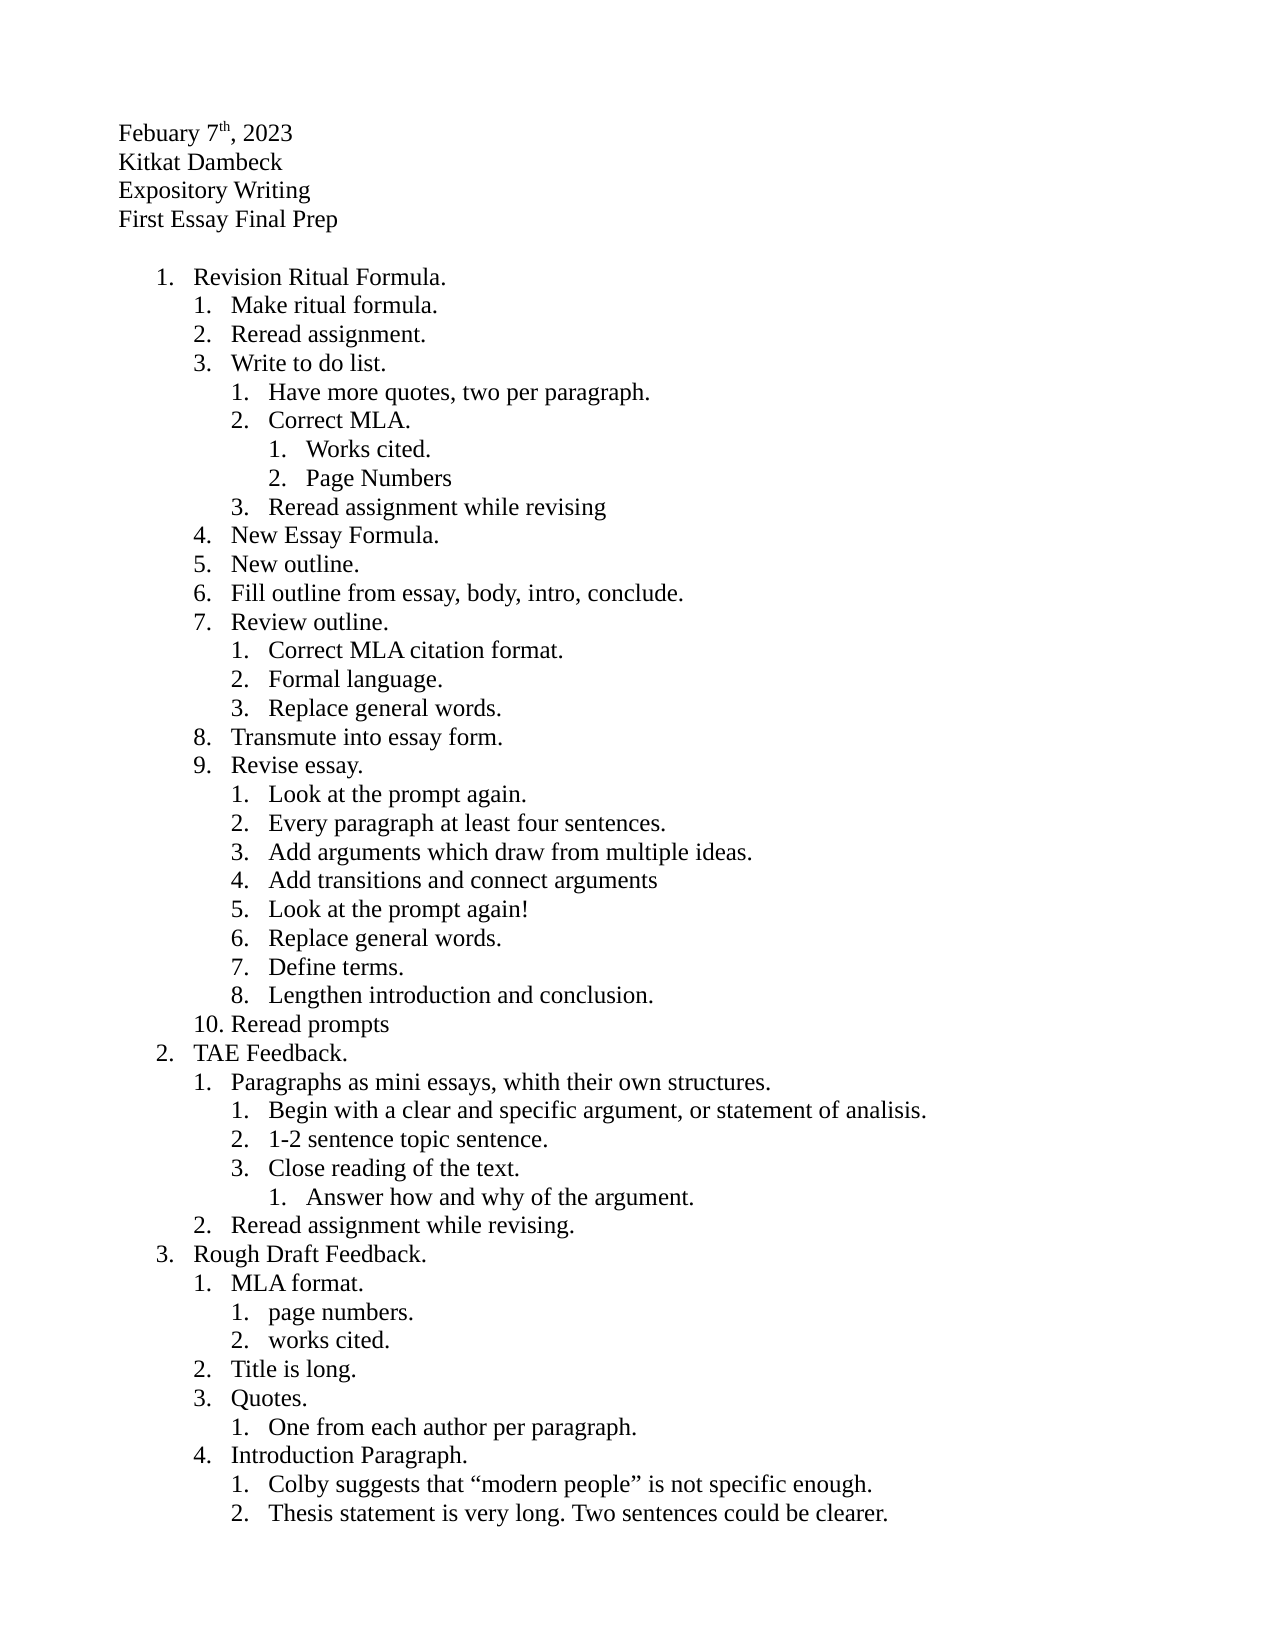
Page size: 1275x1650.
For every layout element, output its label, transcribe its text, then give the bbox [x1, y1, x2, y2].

list Works cited. [268, 434, 1157, 463]
list Make ritual formula. [193, 291, 1157, 319]
list Lengthen introduction and conclusion. [231, 981, 1157, 1009]
list Look at the prompt again. [231, 779, 1157, 808]
list One from each author per paragraph. [231, 1412, 1157, 1441]
list Reread assignment while revising. [193, 1211, 1157, 1239]
list Title is long. [193, 1354, 1157, 1383]
list Correct MLA. [231, 406, 1157, 434]
list New Essay Formula. [193, 521, 1157, 549]
list Reread assignment. [193, 319, 1157, 348]
list Rough Draft Feedback. [156, 1239, 1157, 1268]
list Quotes. [193, 1383, 1157, 1412]
list Formal language. [231, 664, 1157, 693]
list Introduction Paragraph. [193, 1441, 1157, 1469]
list MLA format. [193, 1268, 1157, 1297]
list Revision Ritual Formula. [156, 262, 1157, 291]
list works cited. [231, 1326, 1157, 1354]
list Begin with a clear and specific argument, or statement of analisis. [231, 1096, 1157, 1124]
list TAE Feedback. [156, 1038, 1157, 1067]
text First Essay Final Prep [118, 204, 1157, 233]
list Colby suggests that “modern people” is not specific enough. [231, 1469, 1157, 1498]
text Febuary 7th, 2023 [118, 118, 1157, 147]
list Close reading of the text. [231, 1153, 1157, 1182]
list 1-2 sentence topic sentence. [231, 1124, 1157, 1153]
list Reread assignment while revising [231, 492, 1157, 521]
list Reread prompts [193, 1009, 1157, 1038]
list Correct MLA citation format. [231, 636, 1157, 664]
text Expository Writing [118, 176, 1157, 204]
list Add transitions and connect arguments [231, 866, 1157, 894]
list Replace general words. [231, 693, 1157, 722]
list Look at the prompt again! [231, 894, 1157, 923]
list Every paragraph at least four sentences. [231, 808, 1157, 837]
list Fill outline from essay, body, intro, conclude. [193, 578, 1157, 607]
list Define terms. [231, 952, 1157, 981]
list New outline. [193, 549, 1157, 578]
list Revise essay. [193, 751, 1157, 779]
list Transmute into essay form. [193, 722, 1157, 751]
list Replace general words. [231, 923, 1157, 952]
list page numbers. [231, 1297, 1157, 1326]
list Paragraphs as mini essays, whith their own structures. [193, 1067, 1157, 1096]
list Have more quotes, two per paragraph. [231, 377, 1157, 406]
list Review outline. [193, 607, 1157, 636]
list Add arguments which draw from multiple ideas. [231, 837, 1157, 866]
list Page Numbers [268, 463, 1157, 492]
text Kitkat Dambeck [118, 147, 1157, 176]
list Answer how and why of the argument. [268, 1182, 1157, 1211]
list Thesis statement is very long. Two sentences could be clearer. [231, 1498, 1157, 1527]
list Write to do list. [193, 348, 1157, 377]
